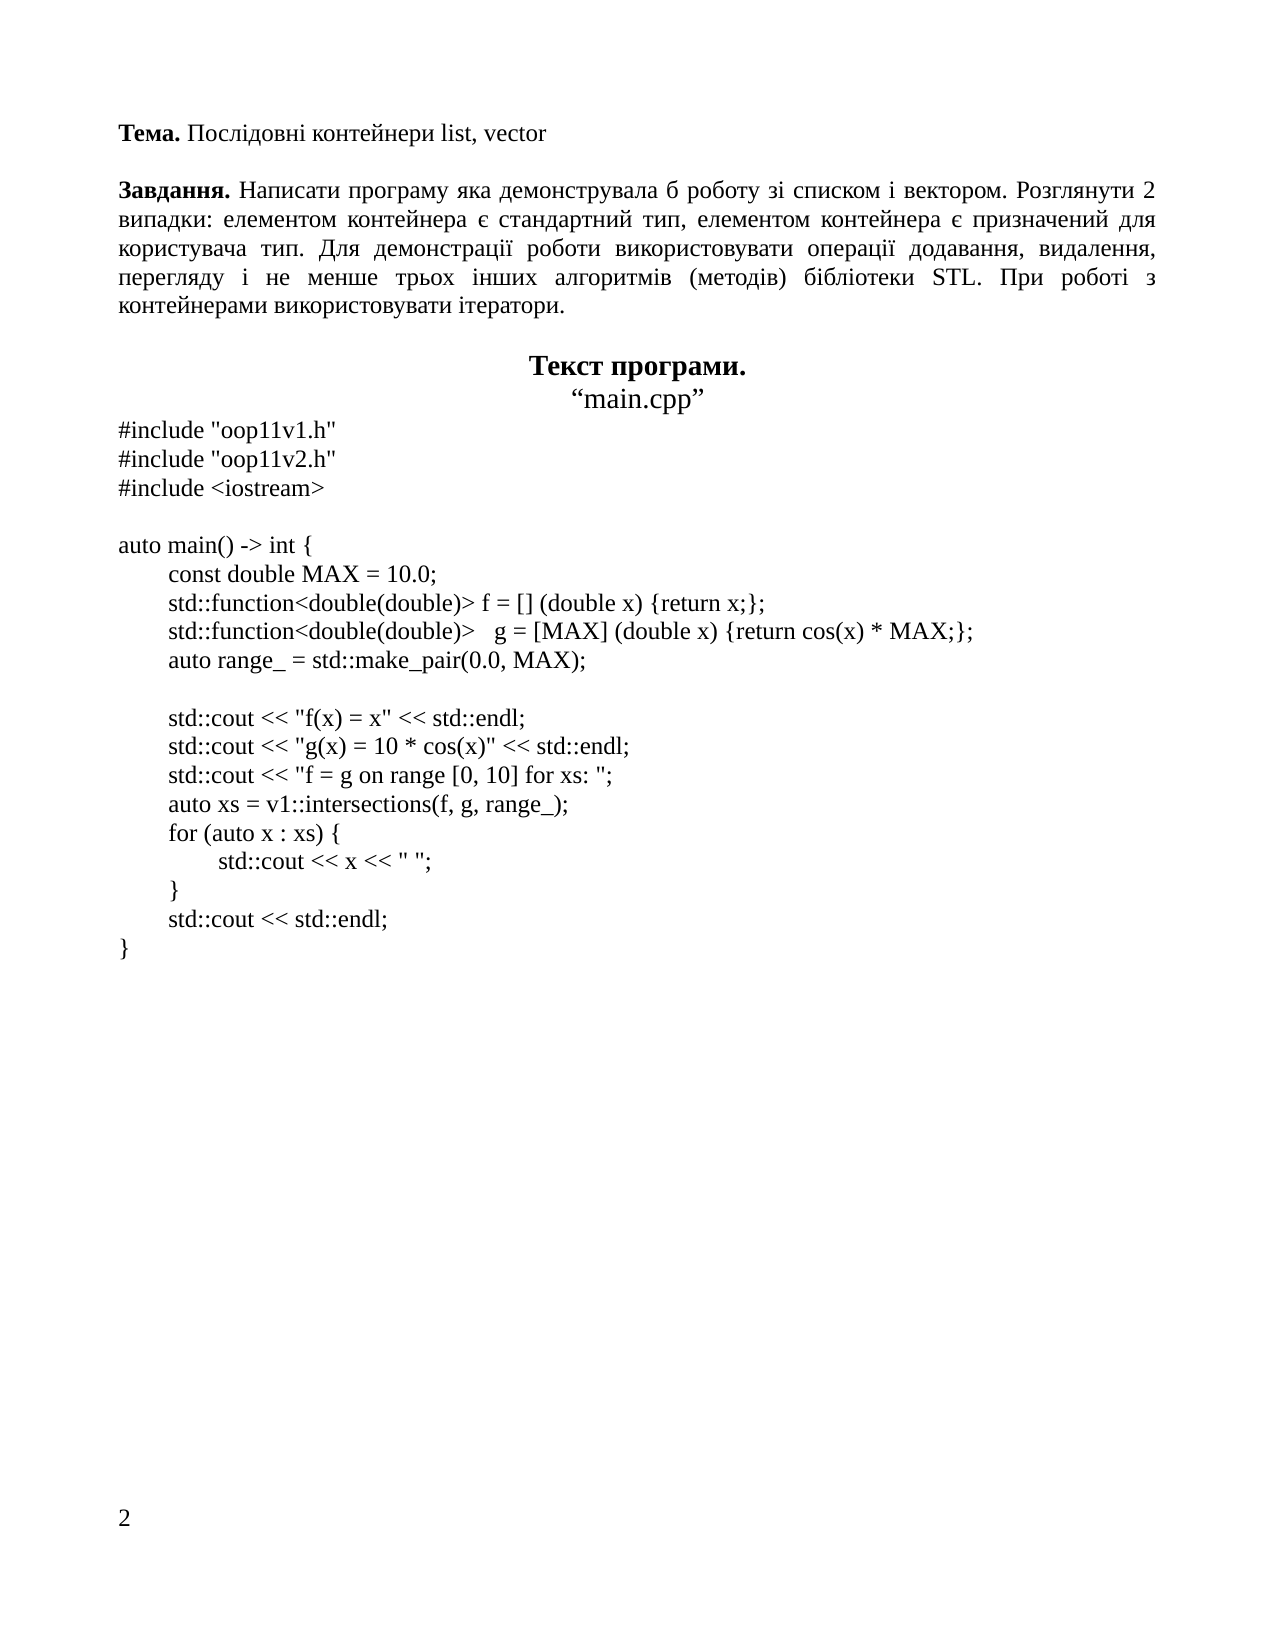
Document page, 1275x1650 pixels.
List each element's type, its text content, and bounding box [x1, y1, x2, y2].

text #include <iostream> [118, 473, 1157, 501]
text std::function<double(double)> f = [] (double x) {return x;}; [118, 588, 1157, 616]
text auto range_ = std::make_pair(0.0, MAX); [118, 645, 1157, 674]
text std::cout << std::endl; [118, 904, 1157, 933]
text Завдання. Написати програму яка демонструвала б роботу зі списком і вектором. Розглянути 2 випадки: елементом контейнера є стандартний тип, елементом контейнера є призначений для користувача тип. Для демонстрації роботи використовувати операції додавання, видалення, перегляду і не менше трьох інших алгоритмів (методів) бібліотеки STL. При роботі з контейнерами використовувати ітератори. [118, 176, 1157, 319]
text std::cout << "g(x) = 10 * cos(x)" << std::endl; [118, 731, 1157, 760]
text Текст програми. [118, 348, 1157, 382]
text for (auto x : xs) { [118, 818, 1157, 846]
text #include "oop11v2.h" [118, 444, 1157, 473]
text #include "oop11v1.h" [118, 415, 1157, 444]
text std::cout << x << " "; [118, 846, 1157, 875]
text auto main() -> int { [118, 530, 1157, 559]
text std::cout << "f = g on range [0, 10] for xs: "; [118, 760, 1157, 789]
text const double MAX = 10.0; [118, 559, 1157, 588]
text std::cout << "f(x) = x" << std::endl; [118, 703, 1157, 731]
text } [118, 933, 1157, 961]
text auto xs = v1::intersections(f, g, range_); [118, 789, 1157, 818]
text “main.cpp” [118, 382, 1157, 415]
text Тема. Послідовні контейнери list, vector [118, 118, 1157, 147]
text } [118, 875, 1157, 904]
text std::function<double(double)> g = [MAX] (double x) {return cos(x) * MAX;}; [118, 616, 1157, 645]
